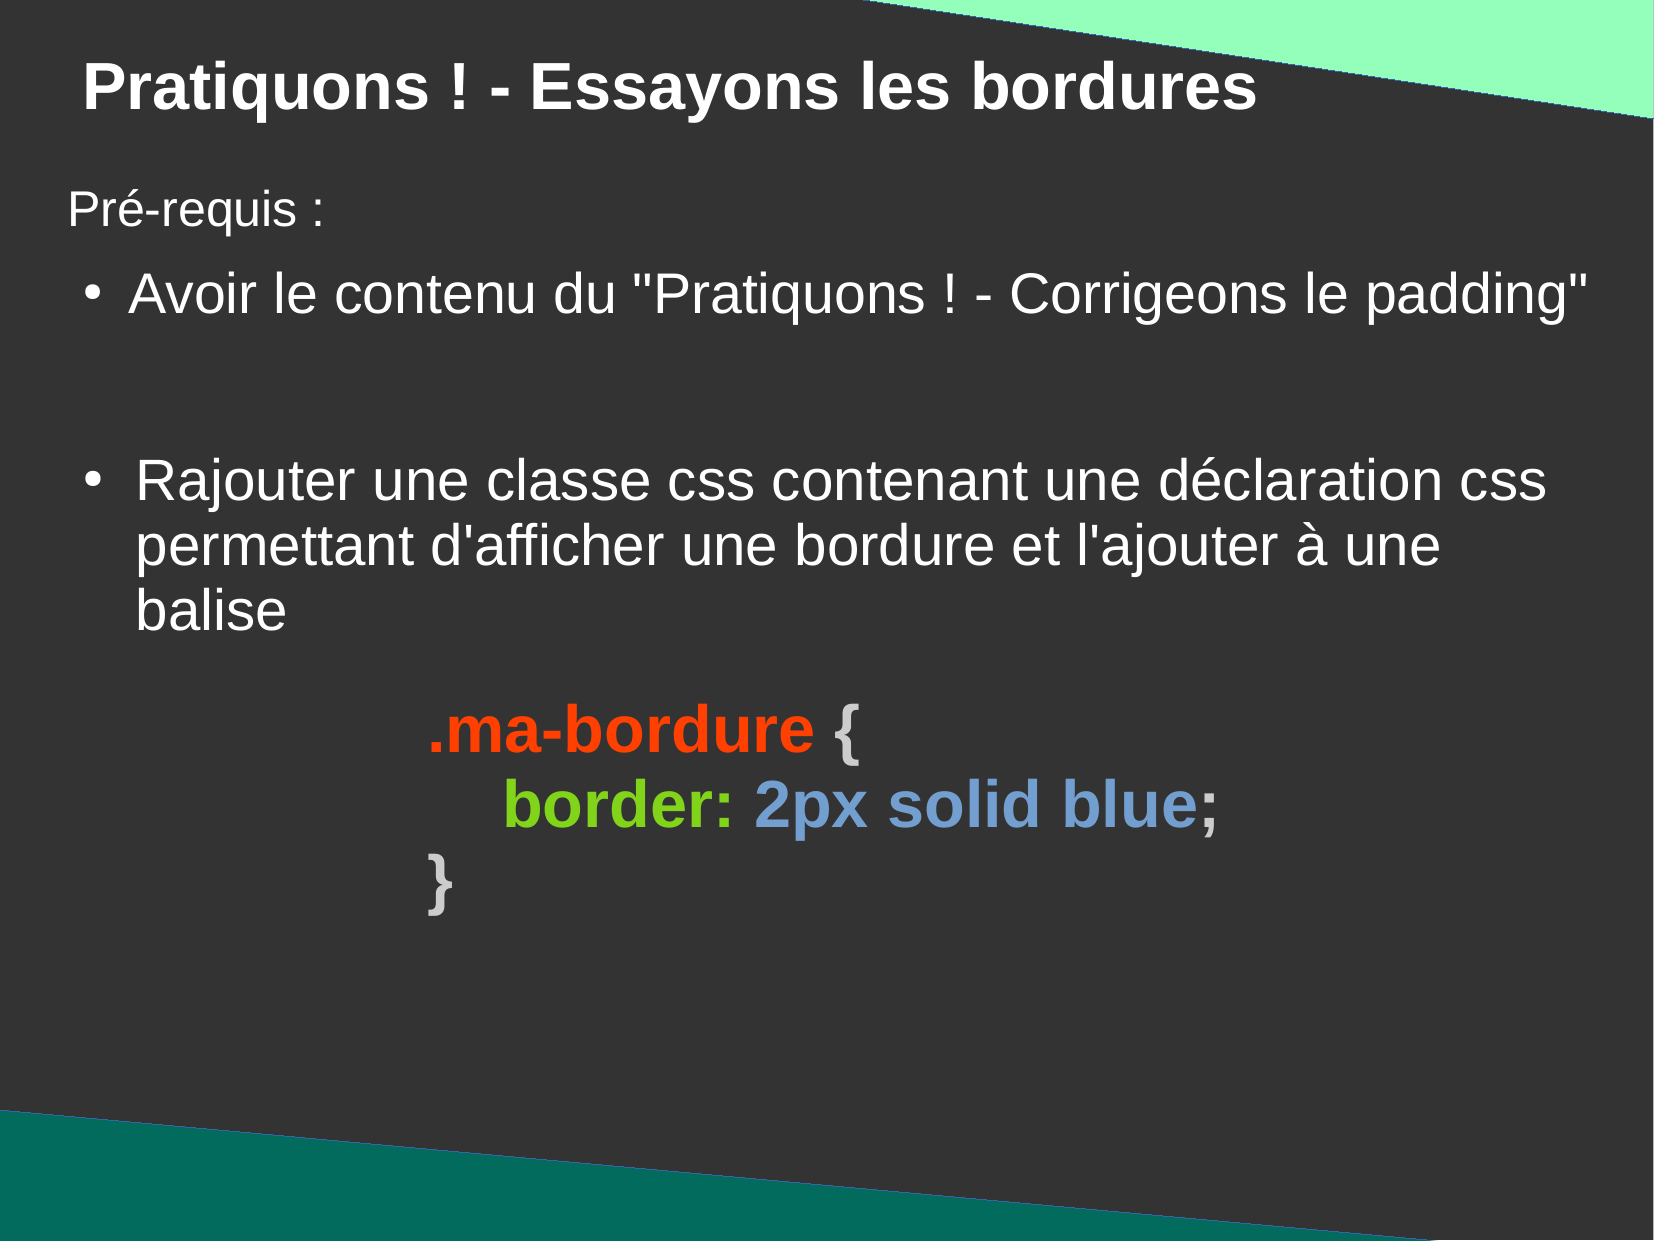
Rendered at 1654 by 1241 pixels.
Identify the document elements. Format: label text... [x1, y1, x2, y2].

list Pré-requis : Avoir le contenu du "Pratiquons ! - Corrigeons le padding" [67, 180, 1607, 390]
text_box [863, 0, 1654, 119]
list Rajouter une classe css contenant une déclaration css permettant d'afficher une bordure et l'ajouter à une balise [64, 447, 1589, 674]
text_box .ma-bordure { border: 2px solid blue; } [412, 685, 1242, 934]
title Pratiquons ! - Essayons les bordures [82, 49, 1571, 152]
